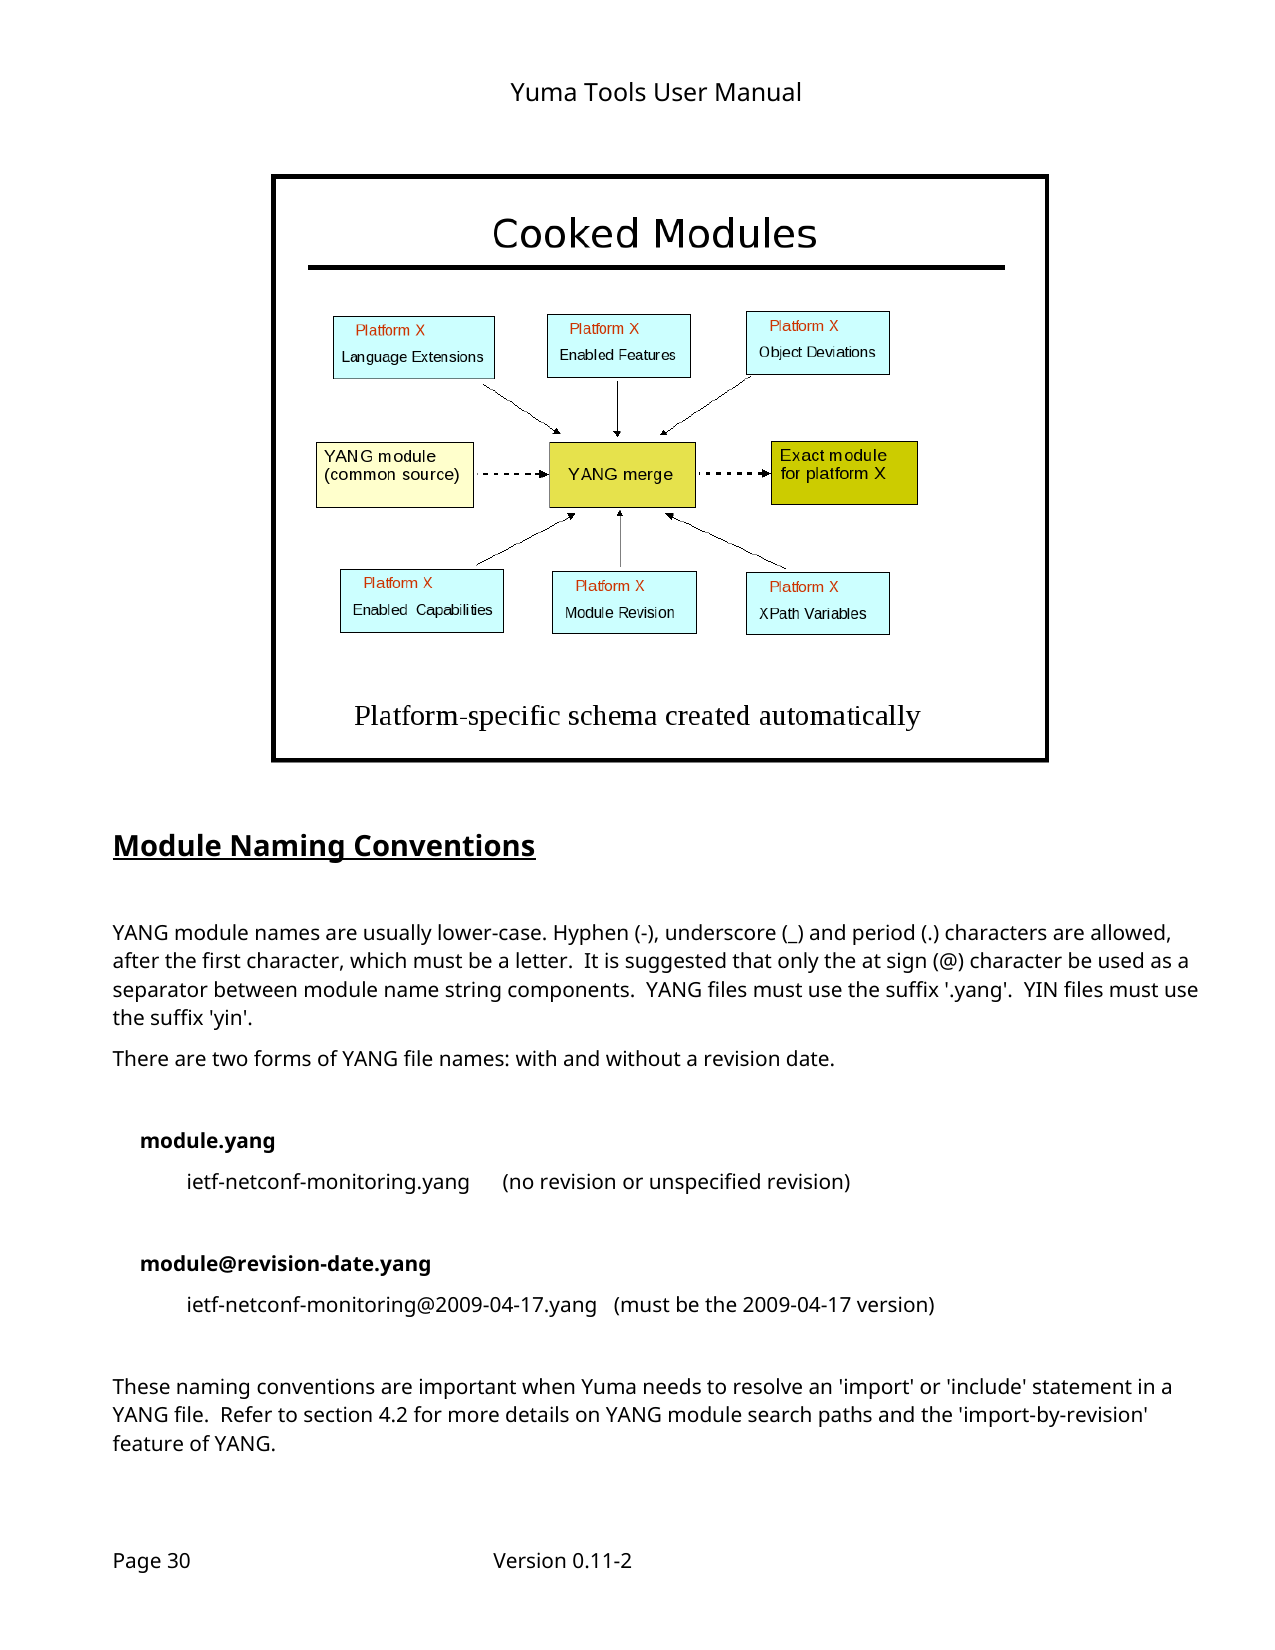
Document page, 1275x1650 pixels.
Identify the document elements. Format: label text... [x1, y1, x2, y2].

text ietf-netconf-monitoring.yang (no revision or unspecified revision) [112, 1167, 1200, 1196]
text YANG module names are usually lower-case. Hyphen (-), underscore (_) and period (.) characters are allowed, after the first character, which must be a letter. It is suggested that only the at sign (@) character be used as a separator between module name string components. YANG files must use the suffix '.yang'. YIN files must use the suffix 'yin'. [112, 918, 1200, 1032]
text Module Naming Conventions [112, 825, 1200, 864]
text module@revision-date.yang [112, 1249, 1200, 1277]
picture [211, 138, 1101, 784]
text There are two forms of YANG file names: with and without a revision date. [112, 1044, 1200, 1073]
text These naming conventions are important when Yuma needs to resolve an 'import' or 'include' statement in a YANG file. Refer to section 4.2 for more details on YANG module search paths and the 'import-by-revision' feature of YANG. [112, 1372, 1200, 1457]
text ietf-netconf-monitoring@2009-04-17.yang (must be the 2009-04-17 version) [112, 1290, 1200, 1318]
text module.yang [112, 1126, 1200, 1154]
